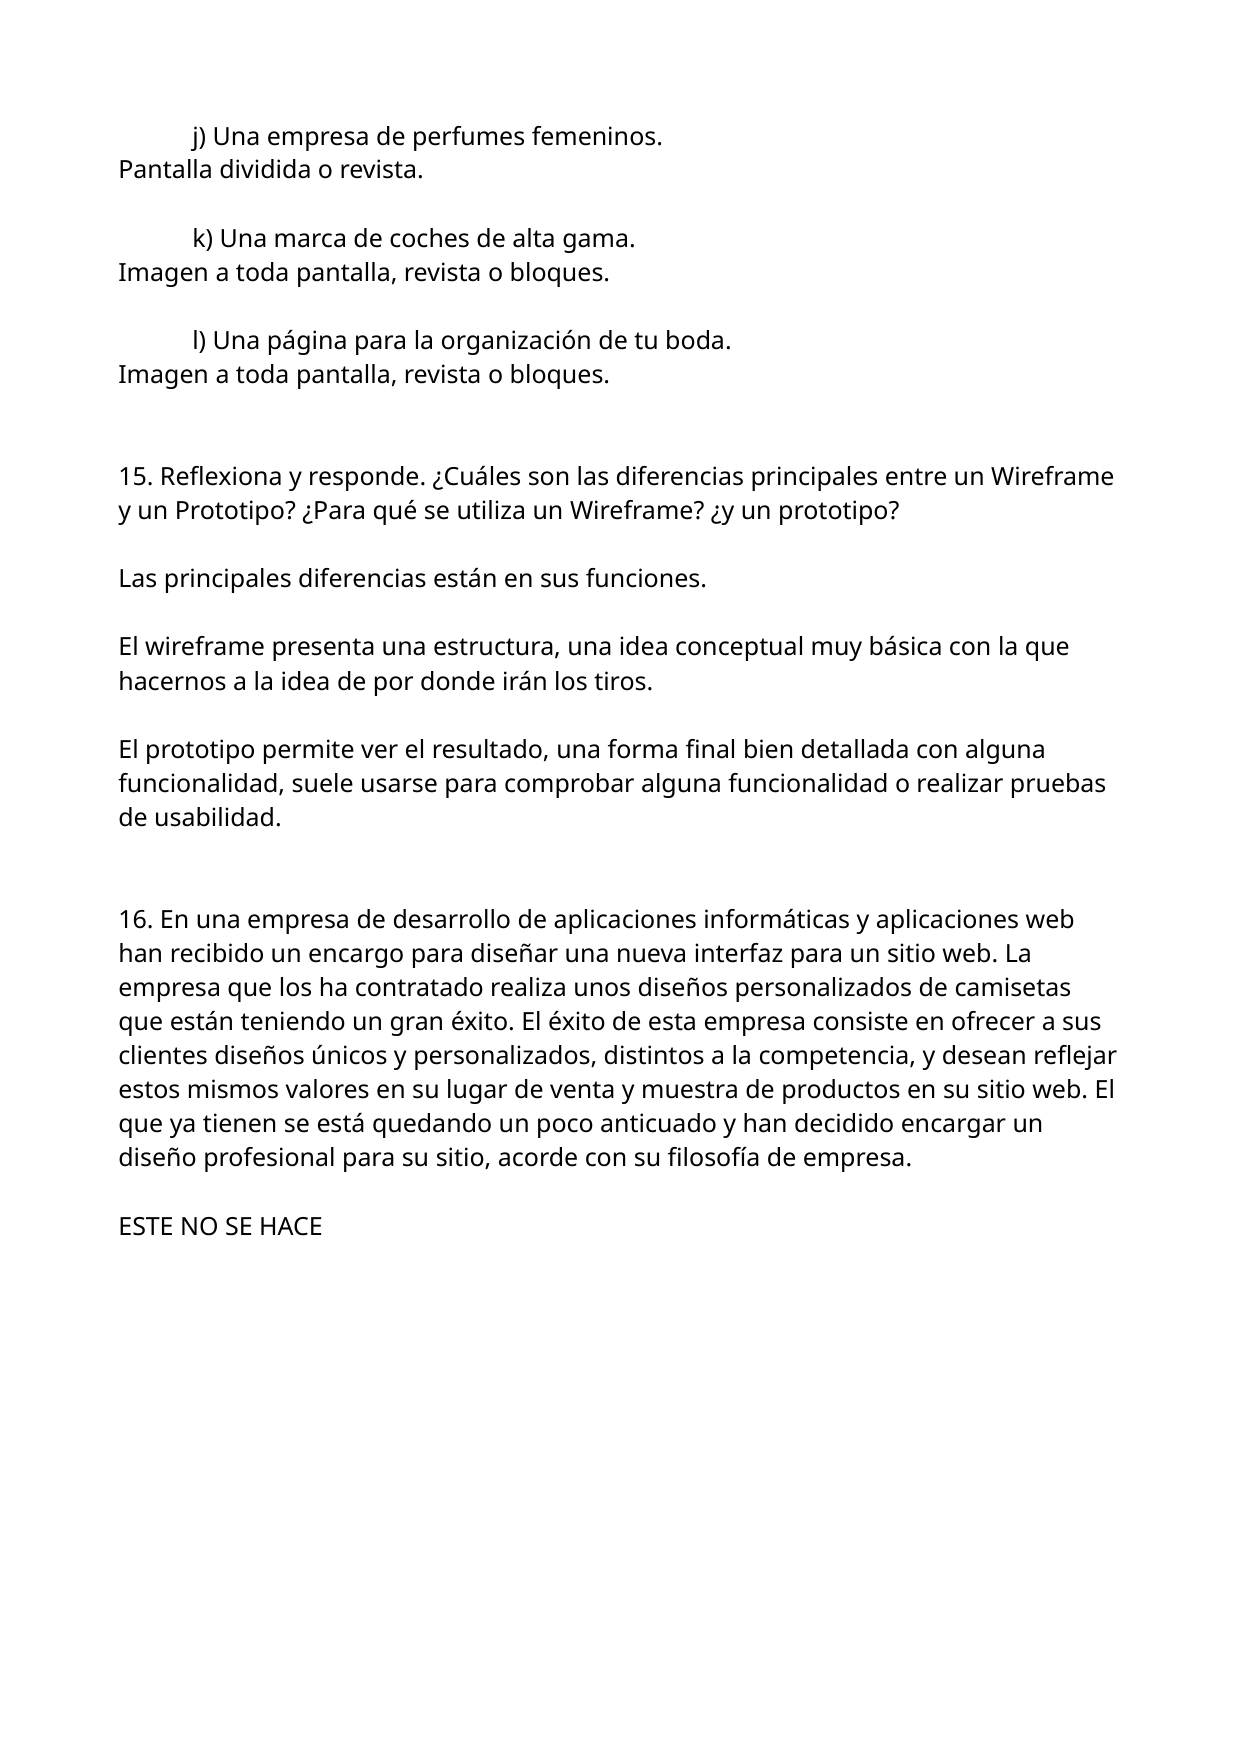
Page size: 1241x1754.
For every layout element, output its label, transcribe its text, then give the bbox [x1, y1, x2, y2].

text 15. Reflexiona y responde. ¿Cuáles son las diferencias principales entre un Wireframe y un Prototipo? ¿Para qué se utiliza un Wireframe? ¿y un prototipo? [118, 459, 1122, 527]
text ESTE NO SE HACE [118, 1208, 1122, 1242]
text Imagen a toda pantalla, revista o bloques. [118, 254, 1122, 288]
text Imagen a toda pantalla, revista o bloques. [118, 357, 1122, 391]
text l) Una página para la organización de tu boda. [118, 322, 1122, 357]
text 16. En una empresa de desarrollo de aplicaciones informáticas y aplicaciones web han recibido un encargo para diseñar una nueva interfaz para un sitio web. La empresa que los ha contratado realiza unos diseños personalizados de camisetas que están teniendo un gran éxito. El éxito de esta empresa consiste en ofrecer a sus clientes diseños únicos y personalizados, distintos a la competencia, y desean reflejar estos mismos valores en su lugar de venta y muestra de productos en su sitio web. El que ya tienen se está quedando un poco anticuado y han decidido encargar un diseño profesional para su sitio, acorde con su filosofía de empresa. [118, 902, 1122, 1174]
text El wireframe presenta una estructura, una idea conceptual muy básica con la que hacernos a la idea de por donde irán los tiros. [118, 629, 1122, 697]
text j) Una empresa de perfumes femeninos. [118, 118, 1122, 152]
text Las principales diferencias están en sus funciones. [118, 561, 1122, 595]
text El prototipo permite ver el resultado, una forma final bien detallada con alguna funcionalidad, suele usarse para comprobar alguna funcionalidad o realizar pruebas de usabilidad. [118, 731, 1122, 833]
text Pantalla dividida o revista. [118, 152, 1122, 186]
text k) Una marca de coches de alta gama. [118, 220, 1122, 254]
